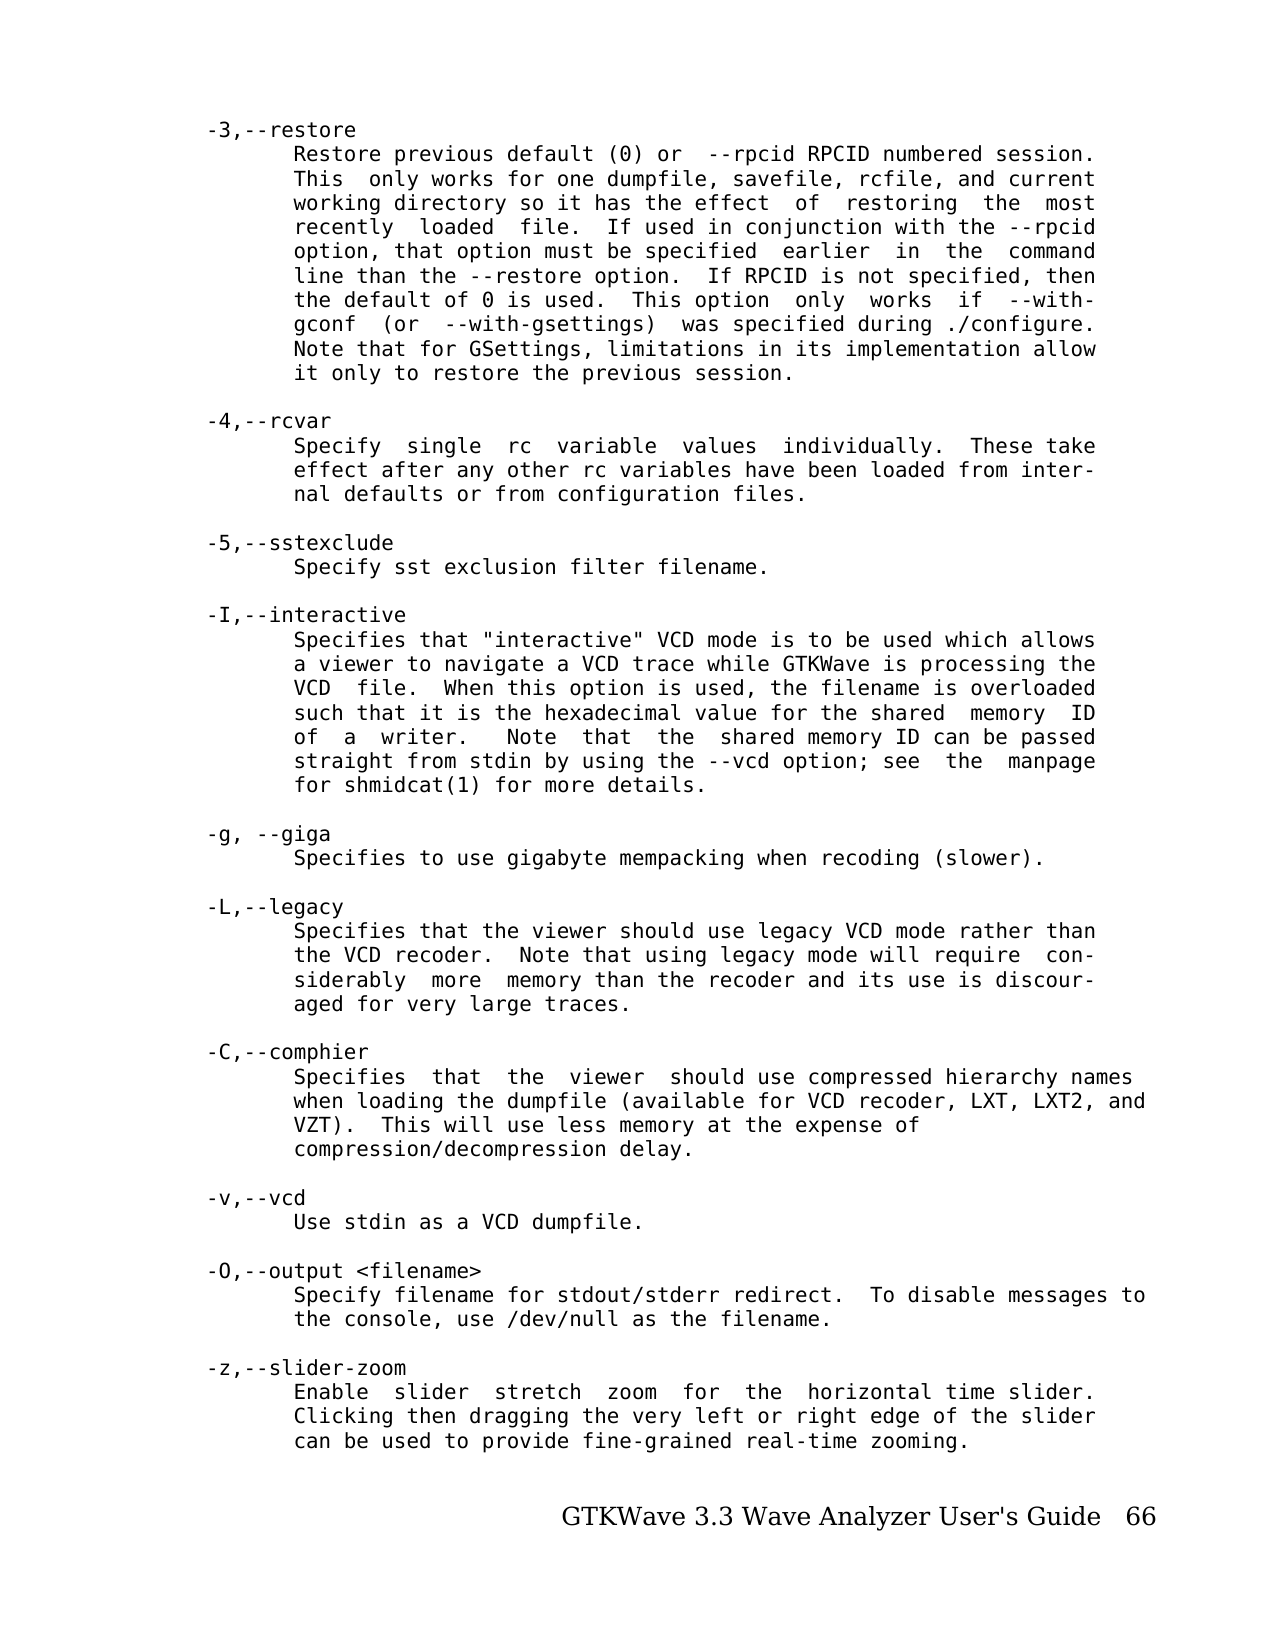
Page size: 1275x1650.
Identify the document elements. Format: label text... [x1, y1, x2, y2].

text Restore previous default (0) or --rpcid RPCID numbered session. [118, 142, 1157, 167]
text Specifies to use gigabyte mempacking when recoding (slower). [118, 846, 1157, 871]
text -5,--sstexclude [118, 531, 1157, 555]
text Enable slider stretch zoom for the horizontal time slider. [118, 1380, 1157, 1404]
text siderably more memory than the recoder and its use is discour- [118, 968, 1157, 992]
text compression/decompression delay. [118, 1137, 1157, 1162]
text the default of 0 is used. This option only works if --with- [118, 288, 1157, 312]
text Clicking then dragging the very left or right edge of the slider [118, 1404, 1157, 1429]
text recently loaded file. If used in conjunction with the --rpcid [118, 215, 1157, 239]
text can be used to provide fine-grained real-time zooming. [118, 1429, 1157, 1453]
text gconf (or --with-gsettings) was specified during ./configure. [118, 312, 1157, 337]
text Use stdin as a VCD dumpfile. [118, 1210, 1157, 1234]
text -O,--output <filename> [118, 1259, 1157, 1283]
text aged for very large traces. [118, 992, 1157, 1016]
text for shmidcat(1) for more details. [118, 773, 1157, 798]
text Specify sst exclusion filter filename. [118, 555, 1157, 579]
text Specify filename for stdout/stderr redirect. To disable messages to [118, 1283, 1157, 1307]
text the VCD recoder. Note that using legacy mode will require con- [118, 943, 1157, 968]
text it only to restore the previous session. [118, 361, 1157, 385]
text nal defaults or from configuration files. [118, 482, 1157, 506]
text line than the --restore option. If RPCID is not specified, then [118, 264, 1157, 288]
text -C,--comphier [118, 1040, 1157, 1065]
text -I,--interactive [118, 603, 1157, 628]
text Note that for GSettings, limitations in its implementation allow [118, 337, 1157, 361]
text Specify single rc variable values individually. These take [118, 434, 1157, 458]
text the console, use /dev/null as the filename. [118, 1307, 1157, 1332]
text VZT). This will use less memory at the expense of [118, 1113, 1157, 1137]
text -g, --giga [118, 822, 1157, 846]
text Specifies that the viewer should use compressed hierarchy names [118, 1065, 1157, 1089]
text -3,--restore [118, 118, 1157, 142]
text -4,--rcvar [118, 409, 1157, 434]
text a viewer to navigate a VCD trace while GTKWave is processing the [118, 652, 1157, 676]
text -v,--vcd [118, 1186, 1157, 1210]
text This only works for one dumpfile, savefile, rcfile, and current [118, 167, 1157, 191]
text -L,--legacy [118, 895, 1157, 919]
text straight from stdin by using the --vcd option; see the manpage [118, 749, 1157, 773]
text of a writer. Note that the shared memory ID can be passed [118, 725, 1157, 749]
text Specifies that the viewer should use legacy VCD mode rather than [118, 919, 1157, 943]
text effect after any other rc variables have been loaded from inter- [118, 458, 1157, 482]
text option, that option must be specified earlier in the command [118, 239, 1157, 264]
text -z,--slider-zoom [118, 1356, 1157, 1380]
text such that it is the hexadecimal value for the shared memory ID [118, 701, 1157, 725]
text working directory so it has the effect of restoring the most [118, 191, 1157, 215]
text when loading the dumpfile (available for VCD recoder, LXT, LXT2, and [118, 1089, 1157, 1113]
text VCD file. When this option is used, the filename is overloaded [118, 676, 1157, 701]
text Specifies that "interactive" VCD mode is to be used which allows [118, 628, 1157, 652]
